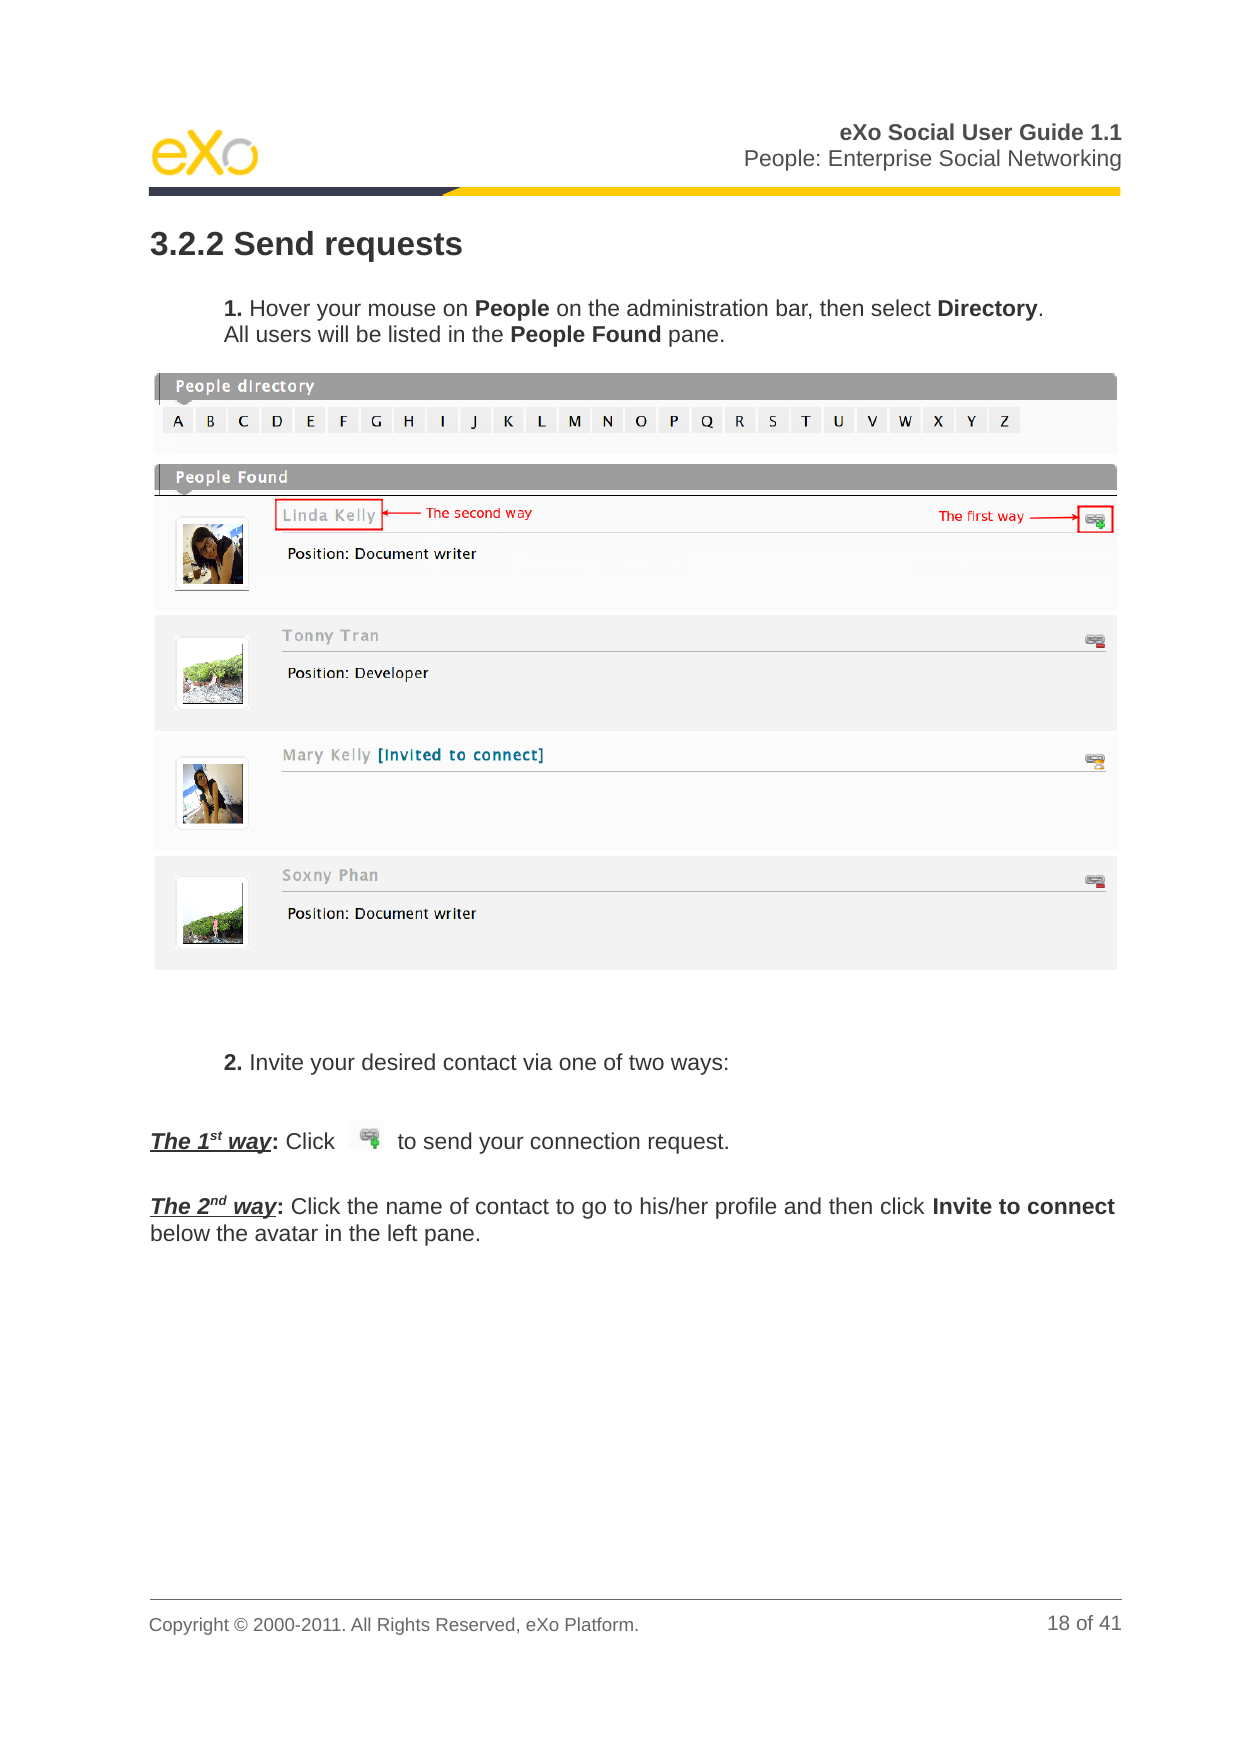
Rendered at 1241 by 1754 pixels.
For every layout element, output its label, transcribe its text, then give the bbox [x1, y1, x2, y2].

text 2. Invite your desired contact via one of two ways: [76, 1049, 1122, 1075]
text The 1st way: Click to send your connection request. [0, 1112, 1122, 1156]
text 1. Hover your mouse on People on the administration bar, then select Directory. All users will be listed in the People Found pane. [76, 294, 1122, 347]
subtitle Send requests [150, 223, 1122, 262]
picture [150, 373, 1118, 978]
picture [152, 129, 259, 176]
picture [148, 187, 1121, 196]
picture [348, 1120, 384, 1149]
text The 2nd way: Click the name of contact to go to his/her profile and then click Invite to connect below the avatar in the left pane. [3, 1193, 1122, 1246]
